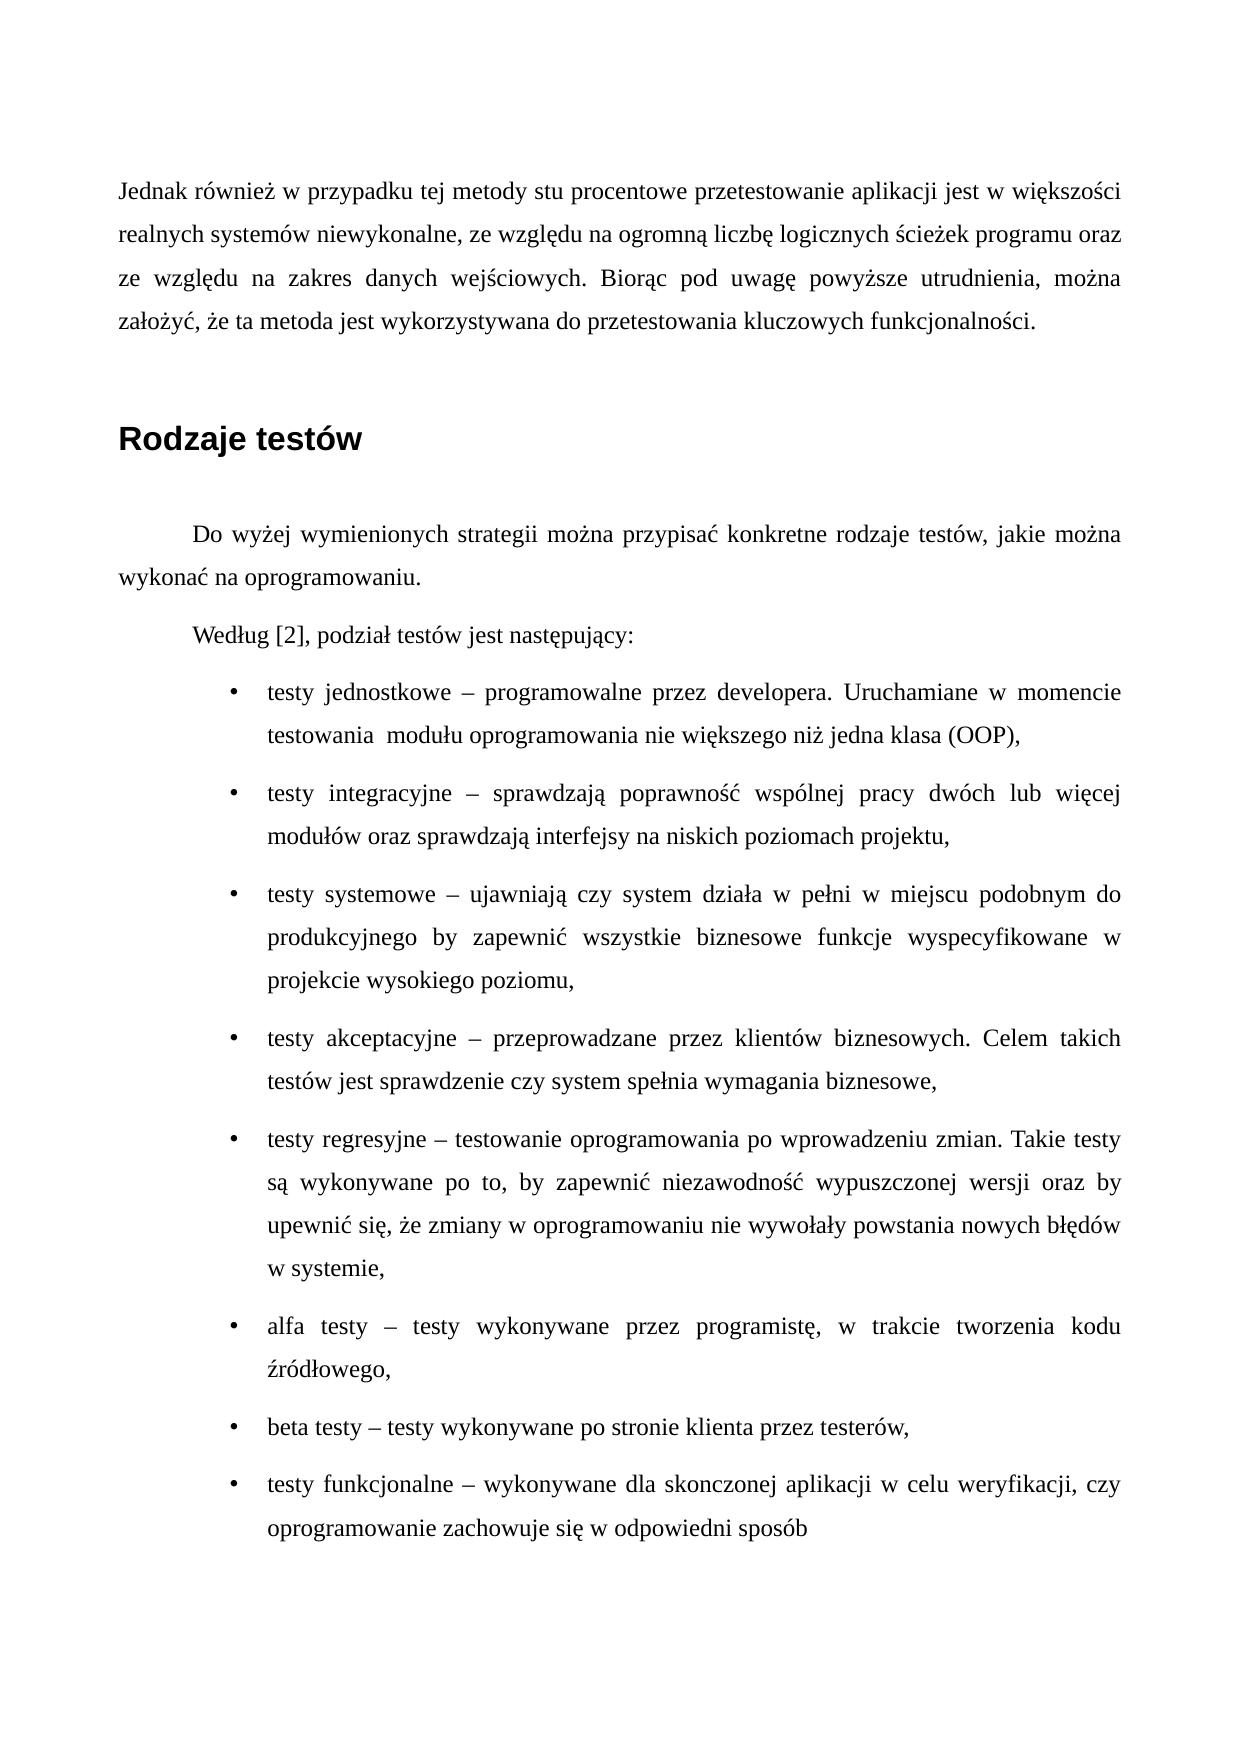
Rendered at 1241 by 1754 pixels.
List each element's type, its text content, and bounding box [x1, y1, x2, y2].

list beta testy – testy wykonywane po stronie klienta przez testerów, [229, 1412, 1122, 1441]
text Do wyżej wymienionych strategii można przypisać konkretne rodzaje testów, jakie można wykonać na oprogramowaniu. [118, 519, 1122, 591]
text Według [2], podział testów jest następujący: [118, 620, 1122, 648]
list testy jednostkowe – programowalne przez developera. Uruchamiane w momencie testowania modułu oprogramowania nie większego niż jedna klasa (OOP), [229, 677, 1122, 749]
list testy integracyjne – sprawdzają poprawność wspólnej pracy dwóch lub więcej modułów oraz sprawdzają interfejsy na niskich poziomach projektu, [229, 778, 1122, 850]
list testy systemowe – ujawniają czy system działa w pełni w miejscu podobnym do produkcyjnego by zapewnić wszystkie biznesowe funkcje wyspecyfikowane w projekcie wysokiego poziomu, [229, 879, 1122, 994]
list testy akceptacyjne – przeprowadzane przez klientów biznesowych. Celem takich testów jest sprawdzenie czy system spełnia wymagania biznesowe, [229, 1023, 1122, 1095]
list testy regresyjne – testowanie oprogramowania po wprowadzeniu zmian. Takie testy są wykonywane po to, by zapewnić niezawodność wypuszczonej wersji oraz by upewnić się, że zmiany w oprogramowaniu nie wywołały powstania nowych błędów w systemie, [229, 1124, 1122, 1282]
text Jednak również w przypadku tej metody stu procentowe przetestowanie aplikacji jest w większości realnych systemów niewykonalne, ze względu na ogromną liczbę logicznych ścieżek programu oraz ze względu na zakres danych wejściowych. Biorąc pod uwagę powyższe utrudnienia, można założyć, że ta metoda jest wykorzystywana do przetestowania kluczowych funkcjonalności. [118, 176, 1122, 334]
list alfa testy – testy wykonywane przez programistę, w trakcie tworzenia kodu źródłowego, [229, 1311, 1122, 1383]
list testy funkcjonalne – wykonywane dla skonczonej aplikacji w celu weryfikacji, czy oprogramowanie zachowuje się w odpowiedni sposób [229, 1469, 1122, 1541]
subtitle Rodzaje testów [118, 419, 1122, 457]
